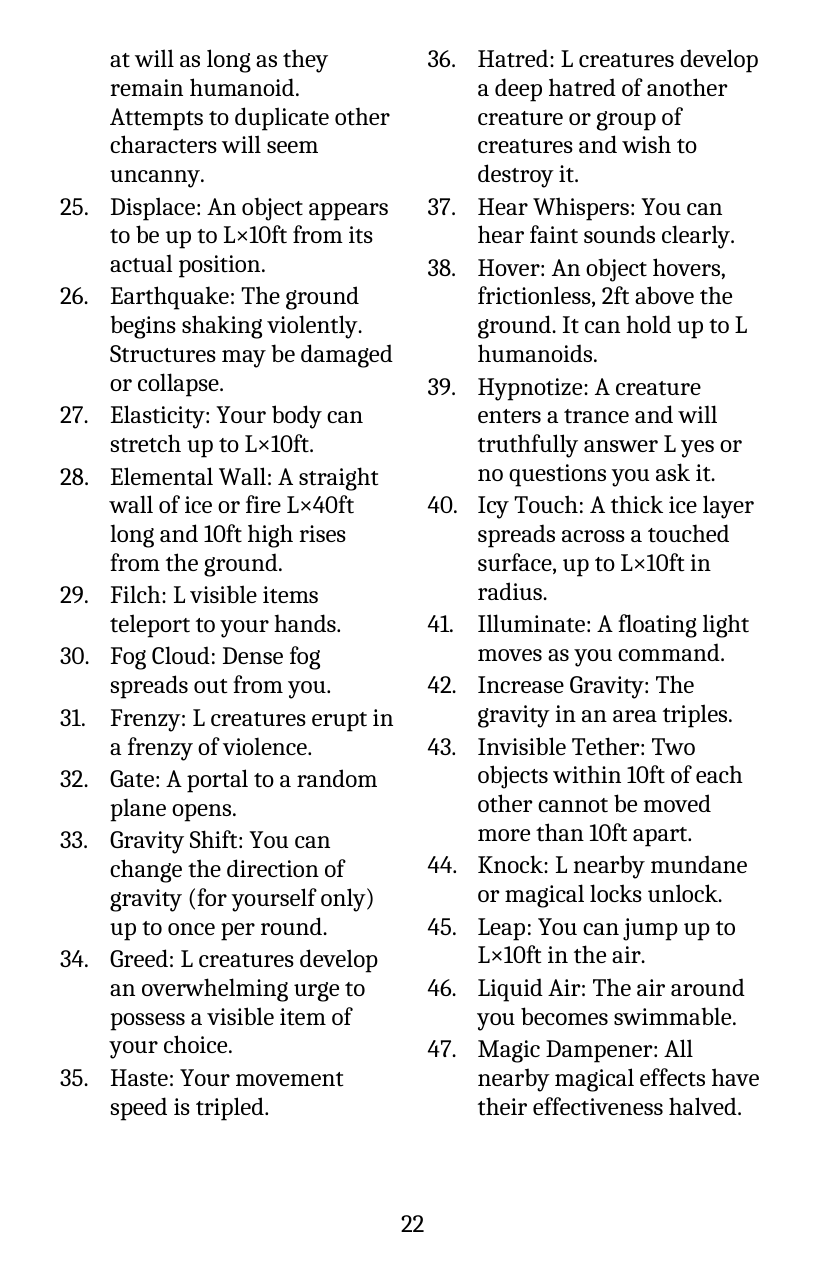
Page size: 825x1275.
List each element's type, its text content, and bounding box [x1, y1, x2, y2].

list Hear Whispers: You can hear faint sounds clearly. [427, 192, 765, 250]
list Displace: An object appears to be up to L×10ft from its actual position. [60, 192, 397, 279]
list Hypnotize: A creature enters a trance and will truthfully answer L yes or no questions you ask it. [427, 372, 765, 487]
list Haste: Your movement speed is tripled. [60, 1064, 397, 1121]
list at will as long as they remain humanoid. Attempts to duplicate other characters will seem uncanny. [60, 45, 397, 189]
list Earthquake: The ground begins shaking violently. Structures may be damaged or collapse. [60, 282, 397, 397]
list Knock: L nearby mundane or magical locks unlock. [427, 851, 765, 909]
list Elasticity: Your body can stretch up to L×10ft. [60, 401, 397, 459]
list Greed: L creatures develop an overwhelming urge to possess a visible item of your choice. [60, 945, 397, 1060]
list Hatred: L creatures develop a deep hatred of another creature or group of creatures and wish to destroy it. [427, 45, 765, 189]
list Gravity Shift: You can change the direction of gravity (for yourself only) up to once per round. [60, 826, 397, 941]
list Frenzy: L creatures erupt in a frenzy of violence. [60, 704, 397, 761]
list Illuminate: A floating light moves as you command. [427, 610, 765, 667]
list Leap: You can jump up to L×10ft in the air. [427, 912, 765, 970]
list Hover: An object hovers, frictionless, 2ft above the ground. It can hold up to L humanoids. [427, 254, 765, 369]
list Liquid Air: The air around you becomes swimmable. [427, 974, 765, 1031]
list Fog Cloud: Dense fog spreads out from you. [60, 642, 397, 700]
list Increase Gravity: The gravity in an area triples. [427, 671, 765, 729]
list Invisible Tether: Two objects within 10ft of each other cannot be moved more than 10ft apart. [427, 732, 765, 847]
list Filch: L visible items teleport to your hands. [60, 581, 397, 639]
list Icy Touch: A thick ice layer spreads across a touched surface, up to L×10ft in radius. [427, 491, 765, 606]
list Gate: A portal to a random plane opens. [60, 765, 397, 822]
list Elemental Wall: A straight wall of ice or fire L×40ft long and 10ft high rises from the ground. [60, 462, 397, 577]
list Magic Dampener: All nearby magical effects have their effectiveness halved. [427, 1035, 765, 1121]
